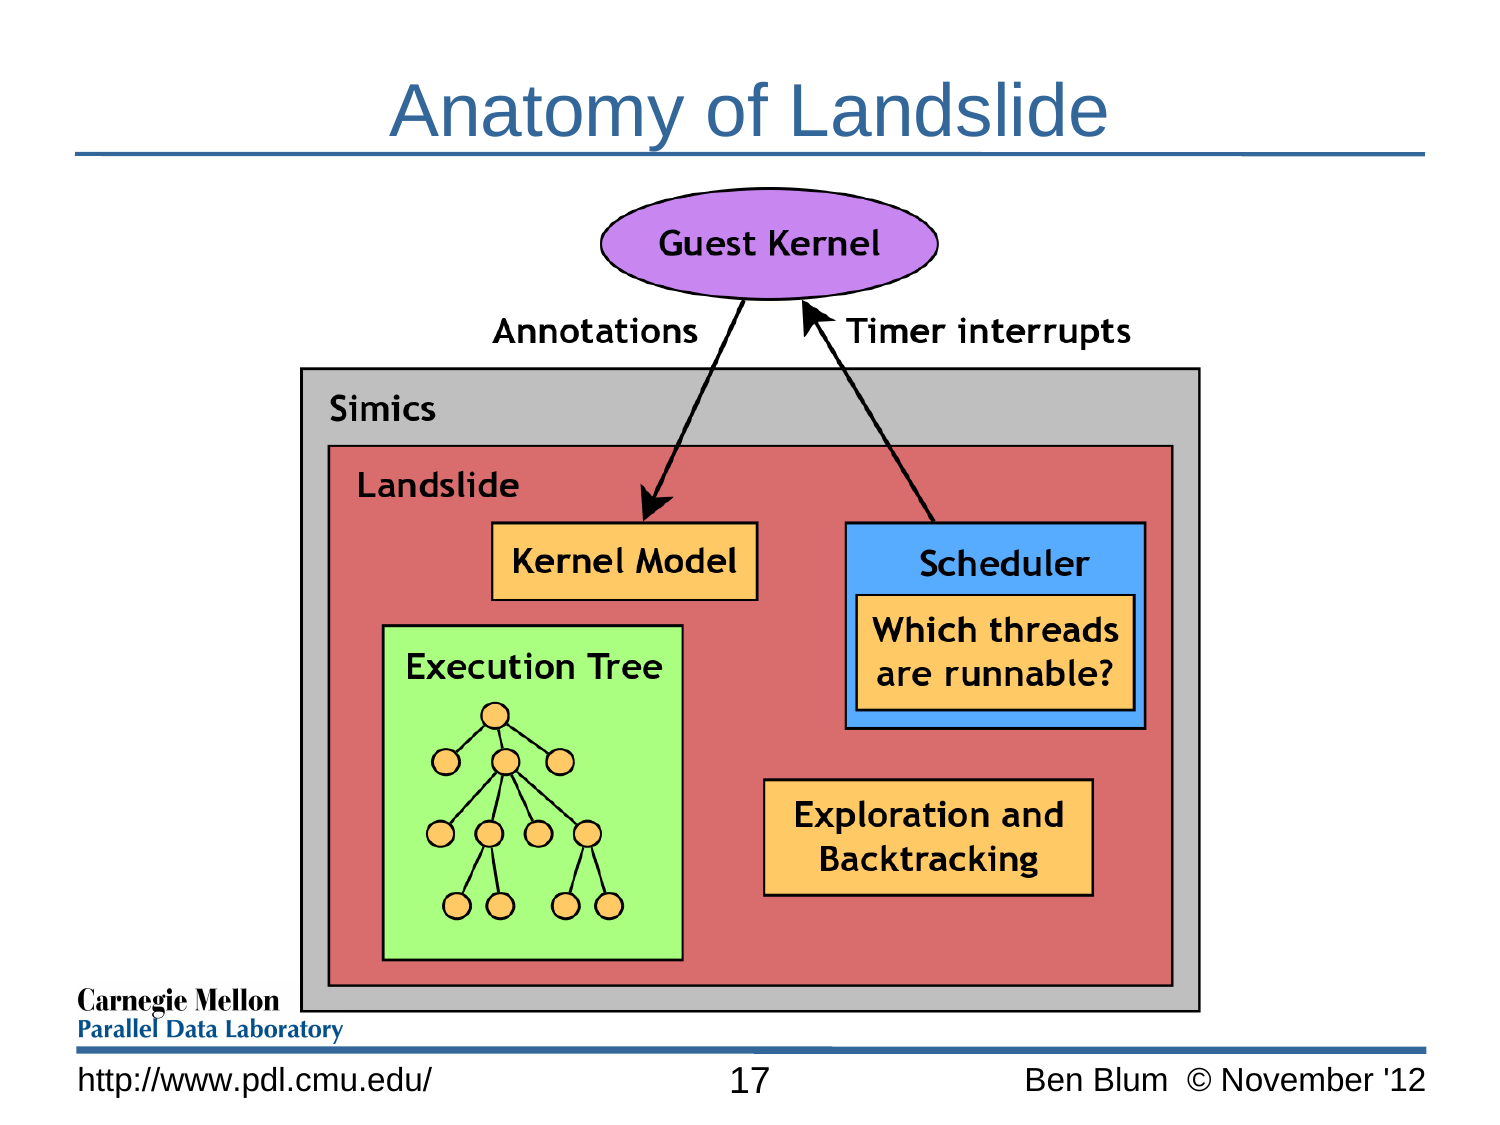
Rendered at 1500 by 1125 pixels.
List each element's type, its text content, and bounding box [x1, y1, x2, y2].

title Anatomy of Landslide [112, 50, 1388, 163]
picture [77, 187, 1201, 1044]
